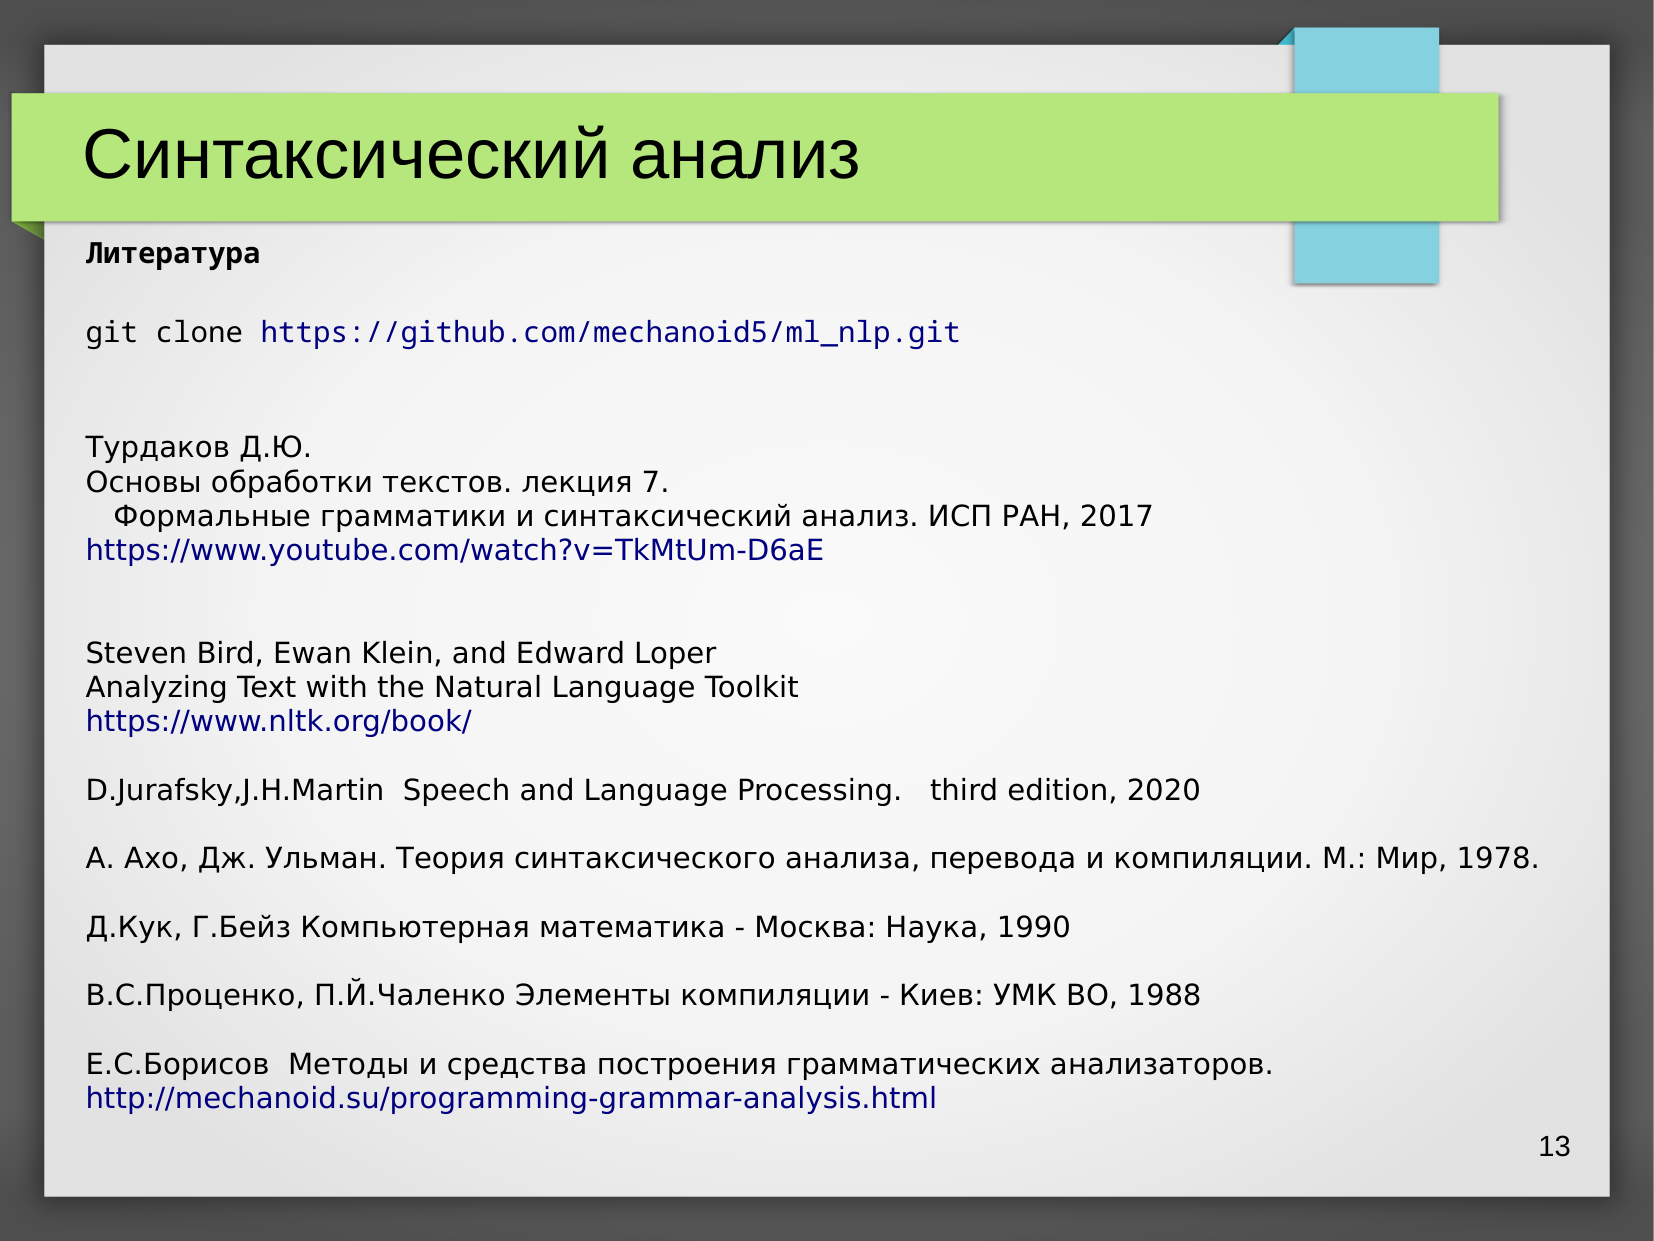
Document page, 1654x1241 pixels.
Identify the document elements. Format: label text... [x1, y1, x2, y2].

title Синтаксический анализ [82, 114, 993, 194]
text_box Литература git clone https://github.com/mechanoid5/ml_nlp.git Турдаков Д.Ю. Основы обработки текстов. лекция 7. Формальные грамматики и синтаксический анализ. ИСП РАН, 2017 https://www.youtube.com/watch?v=TkMtUm-D6aE Steven Bird, Ewan Klein, and Edward Loper Analyzing Text with the Natural Language Toolkit https://www.nltk.org/book/ D.Jurafsky,J.H.Martin Speech and Language Processing. third edition, 2020 А. Ахо, Дж. Ульман. Теория синтаксического анализа, перевода и компиляции. М.: Мир, 1978. Д.Кук, Г.Бейз Компьютерная математика - Москва: Наука, 1990 В.С.Проценко, П.Й.Чаленко Элементы компиляции - Киев: УМК ВО, 1988 Е.С.Борисов Методы и средства построения грамматических анализаторов. http://mechanoid.su/programming-grammar-analysis.html [70, 224, 1595, 1130]
picture [0, 0, 1654, 1241]
